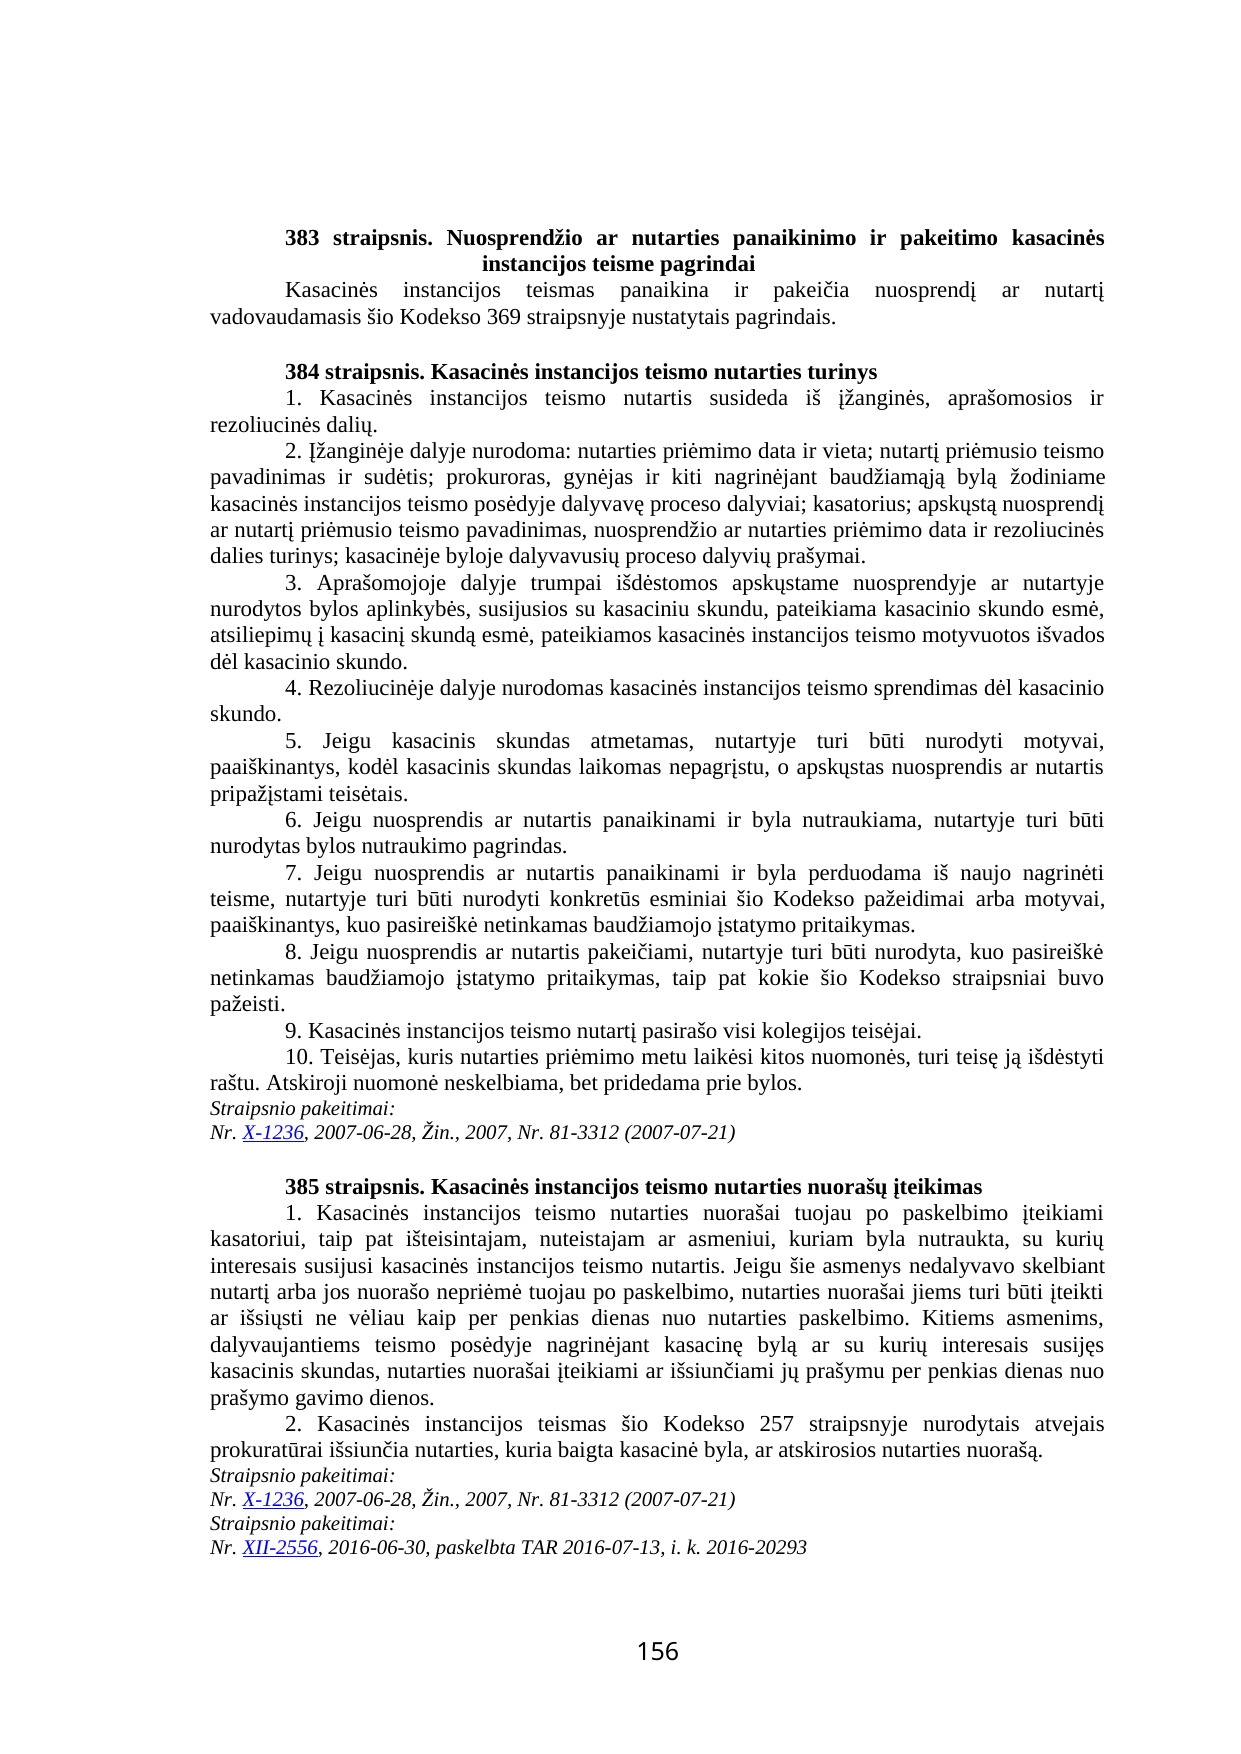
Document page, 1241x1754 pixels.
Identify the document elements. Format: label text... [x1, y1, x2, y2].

text 10. Teisėjas, kuris nutarties priėmimo metu laikėsi kitos nuomonės, turi teisę ją išdėstyti raštu. Atskiroji nuomonė neskelbiama, bet pridedama prie bylos. [210, 1043, 1106, 1096]
text 8. Jeigu nuosprendis ar nutartis pakeičiami, nutartyje turi būti nurodyta, kuo pasireiškė netinkamas baudžiamojo įstatymo pritaikymas, taip pat kokie šio Kodekso straipsniai buvo pažeisti. [210, 938, 1106, 1017]
text 384 straipsnis. Kasacinės instancijos teismo nutarties turinys [210, 358, 1106, 384]
text 2. Įžanginėje dalyje nurodoma: nutarties priėmimo data ir vieta; nutartį priėmusio teismo pavadinimas ir sudėtis; prokuroras, gynėjas ir kiti nagrinėjant baudžiamąją bylą žodiniame kasacinės instancijos teismo posėdyje dalyvavę proceso dalyviai; kasatorius; apskųstą nuosprendį ar nutartį priėmusio teismo pavadinimas, nuosprendžio ar nutarties priėmimo data ir rezoliucinės dalies turinys; kasacinėje byloje dalyvavusių proceso dalyvių prašymai. [210, 437, 1106, 569]
text Nr. X-1236, 2007-06-28, Žin., 2007, Nr. 81-3312 (2007-07-21) [210, 1120, 1106, 1144]
text Straipsnio pakeitimai: [210, 1096, 1106, 1120]
text Straipsnio pakeitimai: [210, 1511, 1106, 1535]
text Nr. XII-2556, 2016-06-30, paskelbta TAR 2016-07-13, i. k. 2016-20293 [210, 1535, 1106, 1559]
text 385 straipsnis. Kasacinės instancijos teismo nutarties nuorašų įteikimas [210, 1173, 1106, 1199]
text 9. Kasacinės instancijos teismo nutartį pasirašo visi kolegijos teisėjai. [210, 1017, 1106, 1043]
text Straipsnio pakeitimai: [210, 1463, 1106, 1487]
text 3. Aprašomojoje dalyje trumpai išdėstomos apskųstame nuosprendyje ar nutartyje nurodytos bylos aplinkybės, susijusios su kasaciniu skundu, pateikiama kasacinio skundo esmė, atsiliepimų į kasacinį skundą esmė, pateikiamos kasacinės instancijos teismo motyvuotos išvados dėl kasacinio skundo. [210, 569, 1106, 674]
text 6. Jeigu nuosprendis ar nutartis panaikinami ir byla nutraukiama, nutartyje turi būti nurodytas bylos nutraukimo pagrindas. [210, 806, 1106, 859]
text 4. Rezoliucinėje dalyje nurodomas kasacinės instancijos teismo sprendimas dėl kasacinio skundo. [210, 674, 1106, 727]
text 5. Jeigu kasacinis skundas atmetamas, nutartyje turi būti nurodyti motyvai, paaiškinantys, kodėl kasacinis skundas laikomas nepagrįstu, o apskųstas nuosprendis ar nutartis pripažįstami teisėtais. [210, 727, 1106, 806]
text 1. Kasacinės instancijos teismo nutarties nuorašai tuojau po paskelbimo įteikiami kasatoriui, taip pat išteisintajam, nuteistajam ar asmeniui, kuriam byla nutraukta, su kurių interesais susijusi kasacinės instancijos teismo nutartis. Jeigu šie asmenys nedalyvavo skelbiant nutartį arba jos nuorašo nepriėmė tuojau po paskelbimo, nutarties nuorašai jiems turi būti įteikti ar išsiųsti ne vėliau kaip per penkias dienas nuo nutarties paskelbimo. Kitiems asmenims, dalyvaujantiems teismo posėdyje nagrinėjant kasacinę bylą ar su kurių interesais susijęs kasacinis skundas, nutarties nuorašai įteikiami ar išsiunčiami jų prašymu per penkias dienas nuo prašymo gavimo dienos. [210, 1199, 1106, 1410]
text 383 straipsnis. Nuosprendžio ar nutarties panaikinimo ir pakeitimo kasacinės instancijos teisme pagrindai [285, 224, 1106, 276]
text Nr. X-1236, 2007-06-28, Žin., 2007, Nr. 81-3312 (2007-07-21) [210, 1487, 1106, 1511]
text Kasacinės instancijos teismas panaikina ir pakeičia nuosprendį ar nutartį vadovaudamasis šio Kodekso 369 straipsnyje nustatytais pagrindais. [210, 276, 1106, 329]
text 2. Kasacinės instancijos teismas šio Kodekso 257 straipsnyje nurodytais atvejais prokuratūrai išsiunčia nutarties, kuria baigta kasacinė byla, ar atskirosios nutarties nuorašą. [210, 1410, 1106, 1463]
text 7. Jeigu nuosprendis ar nutartis panaikinami ir byla perduodama iš naujo nagrinėti teisme, nutartyje turi būti nurodyti konkretūs esminiai šio Kodekso pažeidimai arba motyvai, paaiškinantys, kuo pasireiškė netinkamas baudžiamojo įstatymo pritaikymas. [210, 859, 1106, 938]
text 1. Kasacinės instancijos teismo nutartis susideda iš įžanginės, aprašomosios ir rezoliucinės dalių. [210, 384, 1106, 437]
